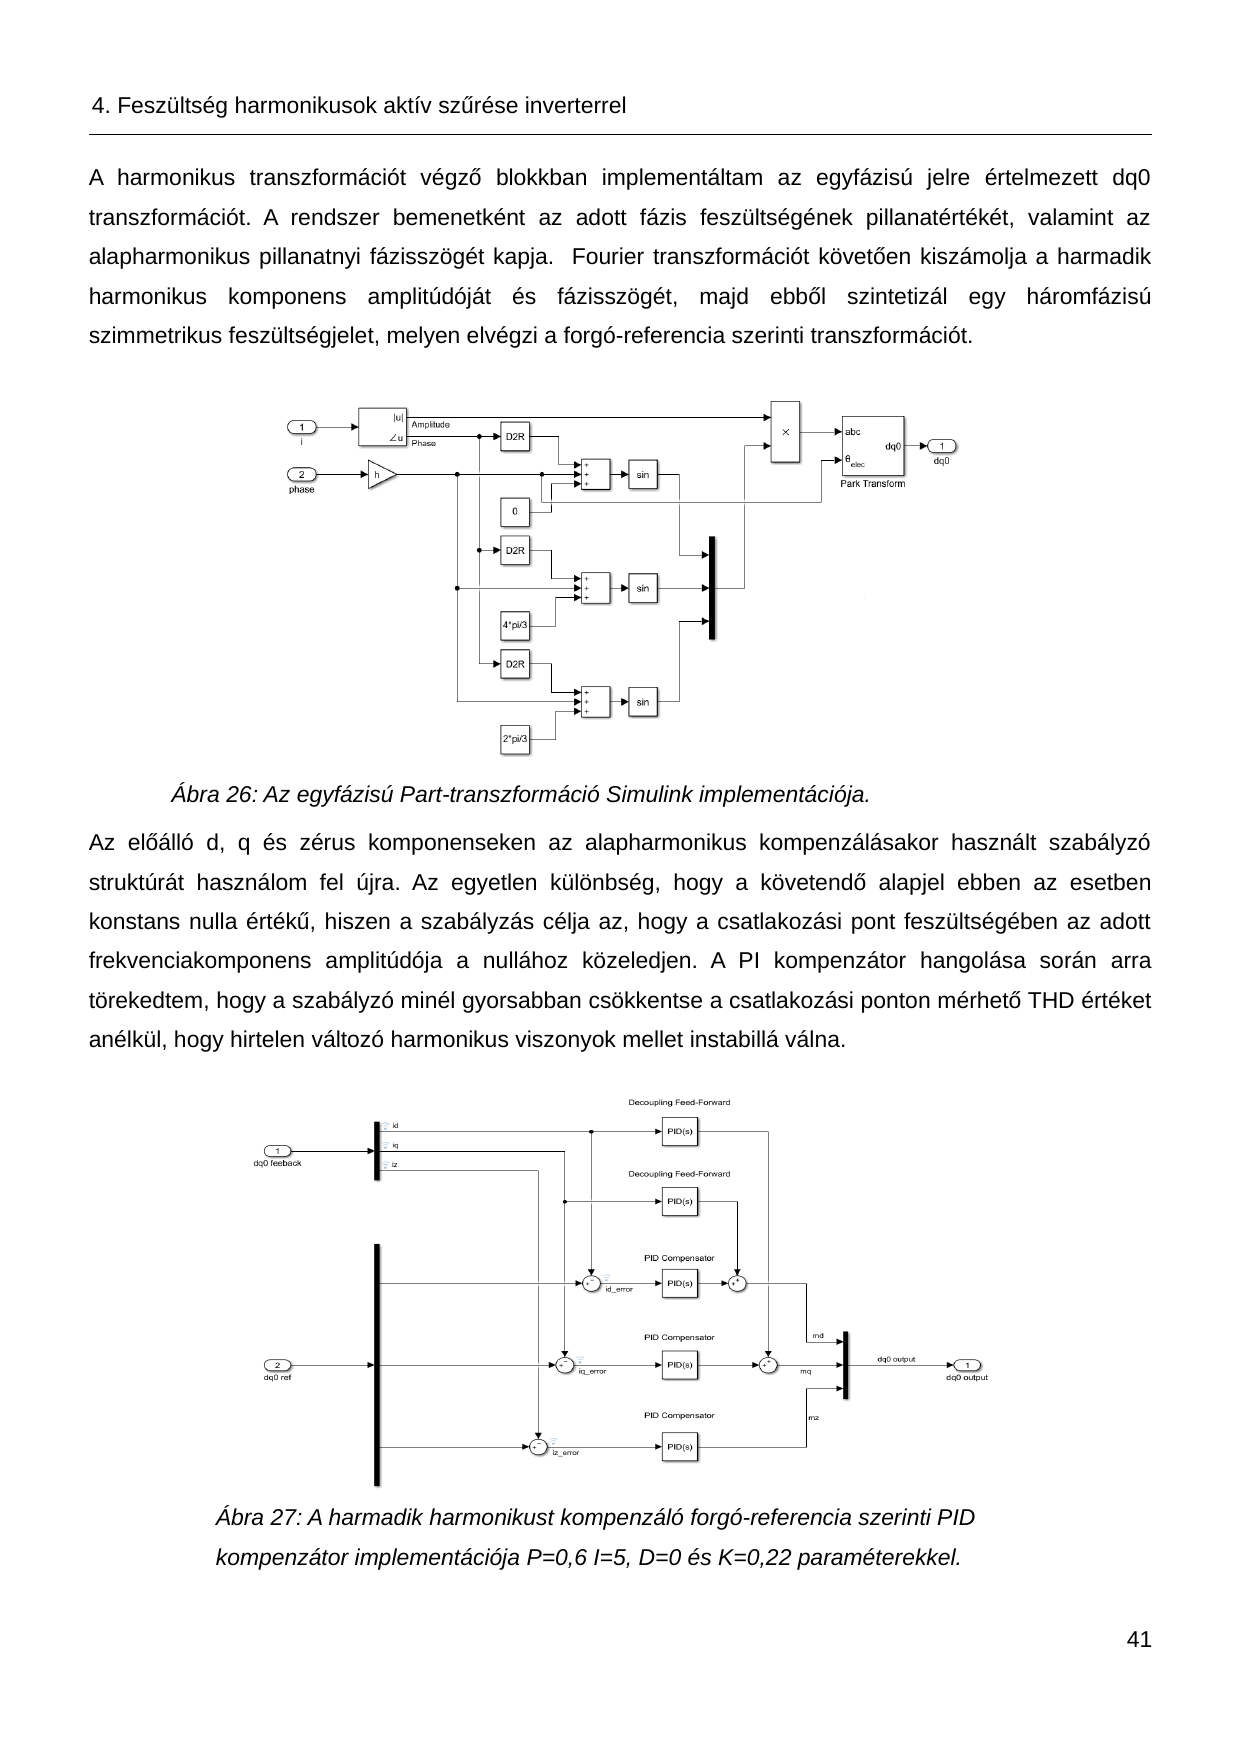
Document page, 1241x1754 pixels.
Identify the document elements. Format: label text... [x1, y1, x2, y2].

text Az előálló d, q és zérus komponenseken az alapharmonikus kompenzálásakor használt szabályzó struktúrát használom fel újra. Az egyetlen különbség, hogy a követendő alapjel ebben az esetben konstans nulla értékű, hiszen a szabályzás célja az, hogy a csatlakozási pont feszültségében az adott frekvenciakomponens amplitúdója a nullához közeledjen. A PI kompenzátor hangolása során arra törekedtem, hogy a szabályzó minél gyorsabban csökkentse a csatlakozási ponton mérhető THD értéket anélkül, hogy hirtelen változó harmonikus viszonyok mellet instabillá válna. [88, 377, 1152, 1053]
text Ábra 27: A harmadik harmonikust kompenzáló forgó-referencia szerinti PID kompenzátor implementációja P=0,6 I=5, D=0 és K=0,22 paraméterekkel. [216, 1093, 1025, 1570]
text Ábra 26: Az egyfázisú Part-transzformáció Simulink implementációja. [171, 388, 1069, 808]
text A harmonikus transzformációt végző blokkban implementáltam az egyfázisú jelre értelmezett dq0 transzformációt. A rendszer bemenetként az adott fázis feszültségének pillanatértékét, valamint az alapharmonikus pillanatnyi fázisszögét kapja. Fourier transzformációt követően kiszámolja a harmadik harmonikus komponens amplitúdóját és fázisszögét, majd ebből szintetizál egy háromfázisú szimmetrikus feszültségjelet, melyen elvégzi a forgó-referencia szerinti transzformációt. [88, 164, 1152, 348]
